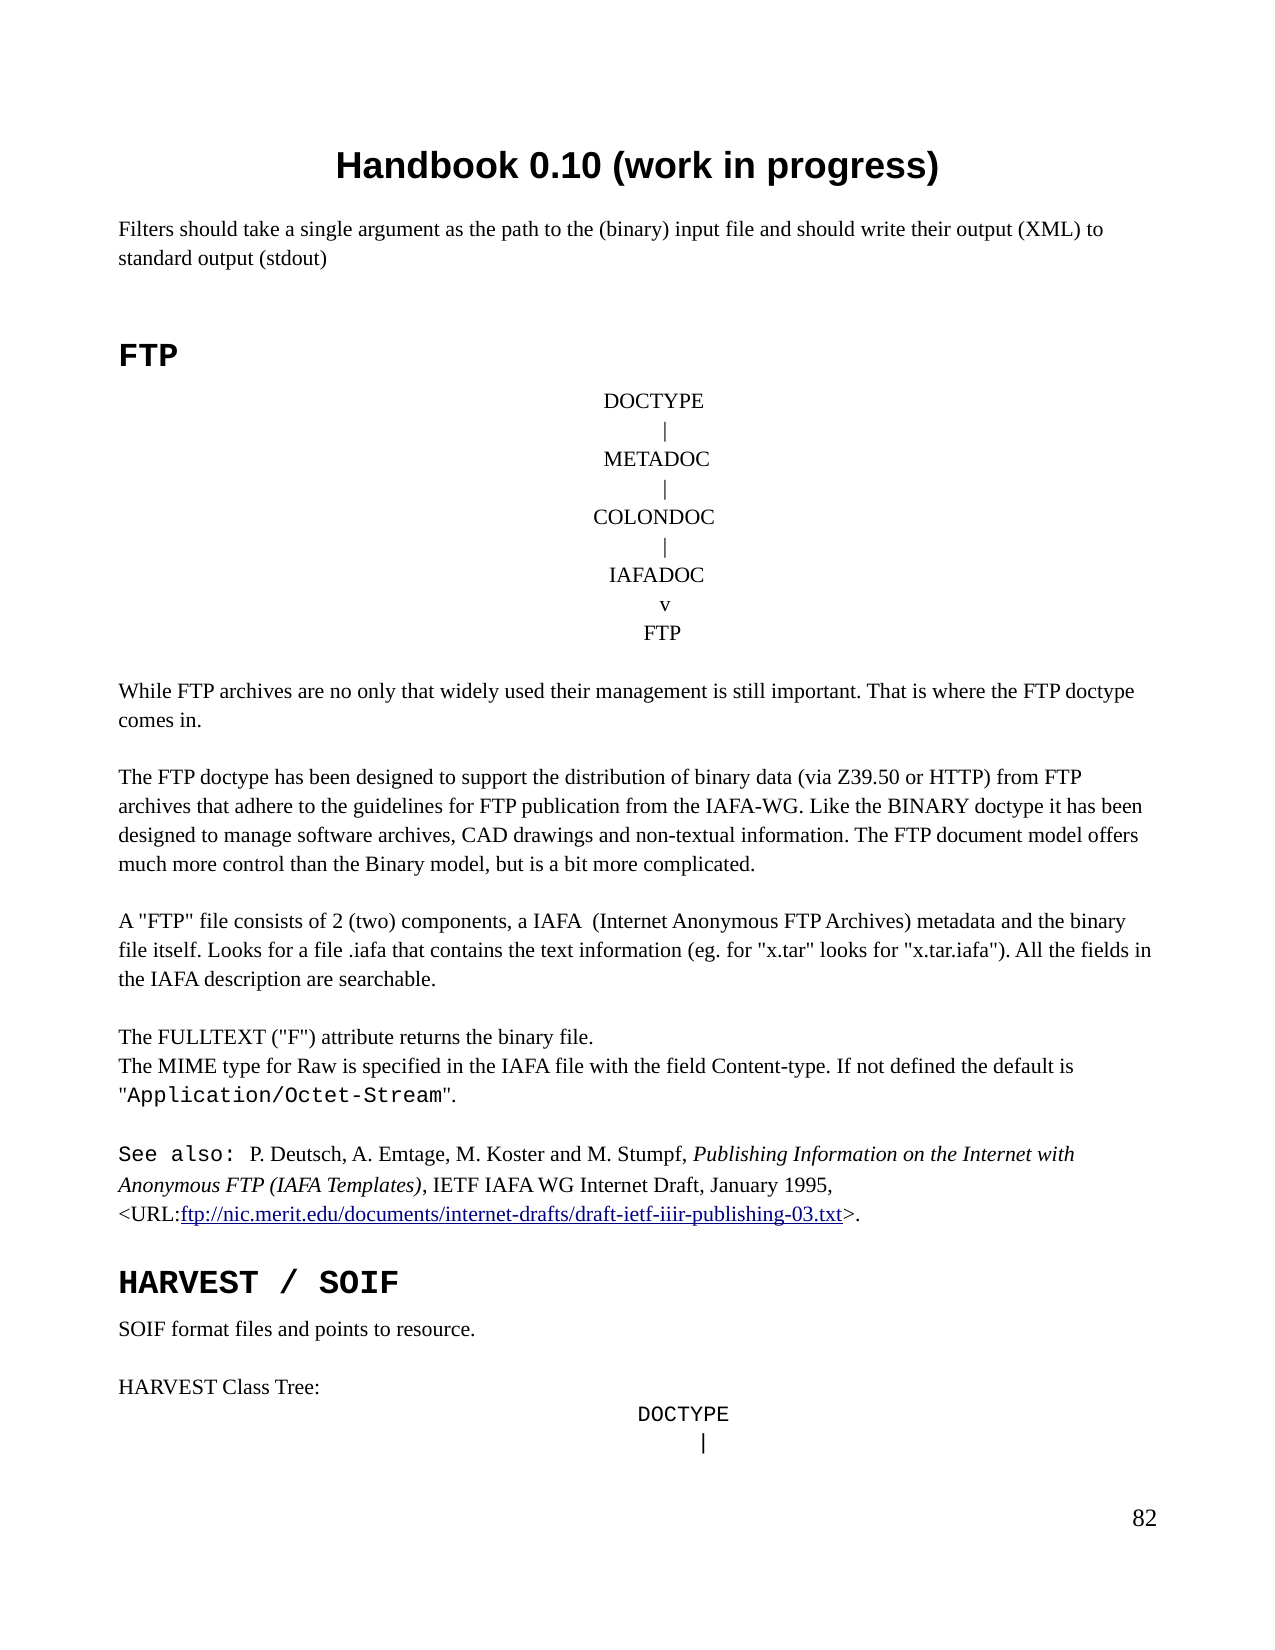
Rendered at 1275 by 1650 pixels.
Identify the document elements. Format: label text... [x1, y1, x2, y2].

text HARVEST Class Tree: [118, 1374, 1157, 1399]
text The FTP doctype has been designed to support the distribution of binary data (via Z39.50 or HTTP) from FTP archives that adhere to the guidelines for FTP publication from the IAFA-WG. Like the BINARY doctype it has been designed to manage software archives, CAD drawings and non-textual information. The FTP document model offers much more control than the Binary model, but is a bit more complicated. [118, 764, 1157, 876]
text | [118, 417, 1157, 443]
text IAFADOC [118, 562, 1157, 587]
text | [118, 1431, 1157, 1456]
text While FTP archives are no only that widely used their management is still important. That is where the FTP doctype comes in. [118, 678, 1157, 732]
subtitle FTP [118, 338, 1157, 376]
subtitle HARVEST / SOIF [118, 1266, 1157, 1304]
text A "FTP" file consists of 2 (two) components, a IAFA (Internet Anonymous FTP Archives) metadata and the binary file itself. Looks for a file .iafa that contains the text information (eg. for "x.tar" looks for "x.tar.iafa"). All the fields in the IAFA description are searchable. [118, 908, 1157, 992]
text v [118, 591, 1157, 616]
text DOCTYPE [118, 1403, 1157, 1428]
text DOCTYPE [118, 388, 1157, 414]
text SOIF format files and points to resource. [118, 1316, 1157, 1342]
text Filters should take a single argument as the path to the (binary) input file and should write their output (XML) to standard output (stdout) [118, 216, 1157, 270]
text See also: P. Deutsch, A. Emtage, M. Koster and M. Stumpf, Publishing Information on the Internet with Anonymous FTP (IAFA Templates), IETF IAFA WG Internet Draft, January 1995, <URL:ftp://nic.merit.edu/documents/internet-drafts/draft-ietf-iiir-publishing-03.txt>. [118, 1141, 1157, 1226]
text The FULLTEXT ("F") attribute returns the binary file. [118, 1024, 1157, 1049]
text | [118, 475, 1157, 501]
text COLONDOC [118, 504, 1157, 529]
text The MIME type for Raw is specified in the IAFA file with the field Content-type. If not defined the default is "Application/Octet-Stream". [118, 1053, 1157, 1109]
text METADOC [118, 446, 1157, 472]
text | [118, 533, 1157, 558]
text FTP [118, 620, 1157, 645]
